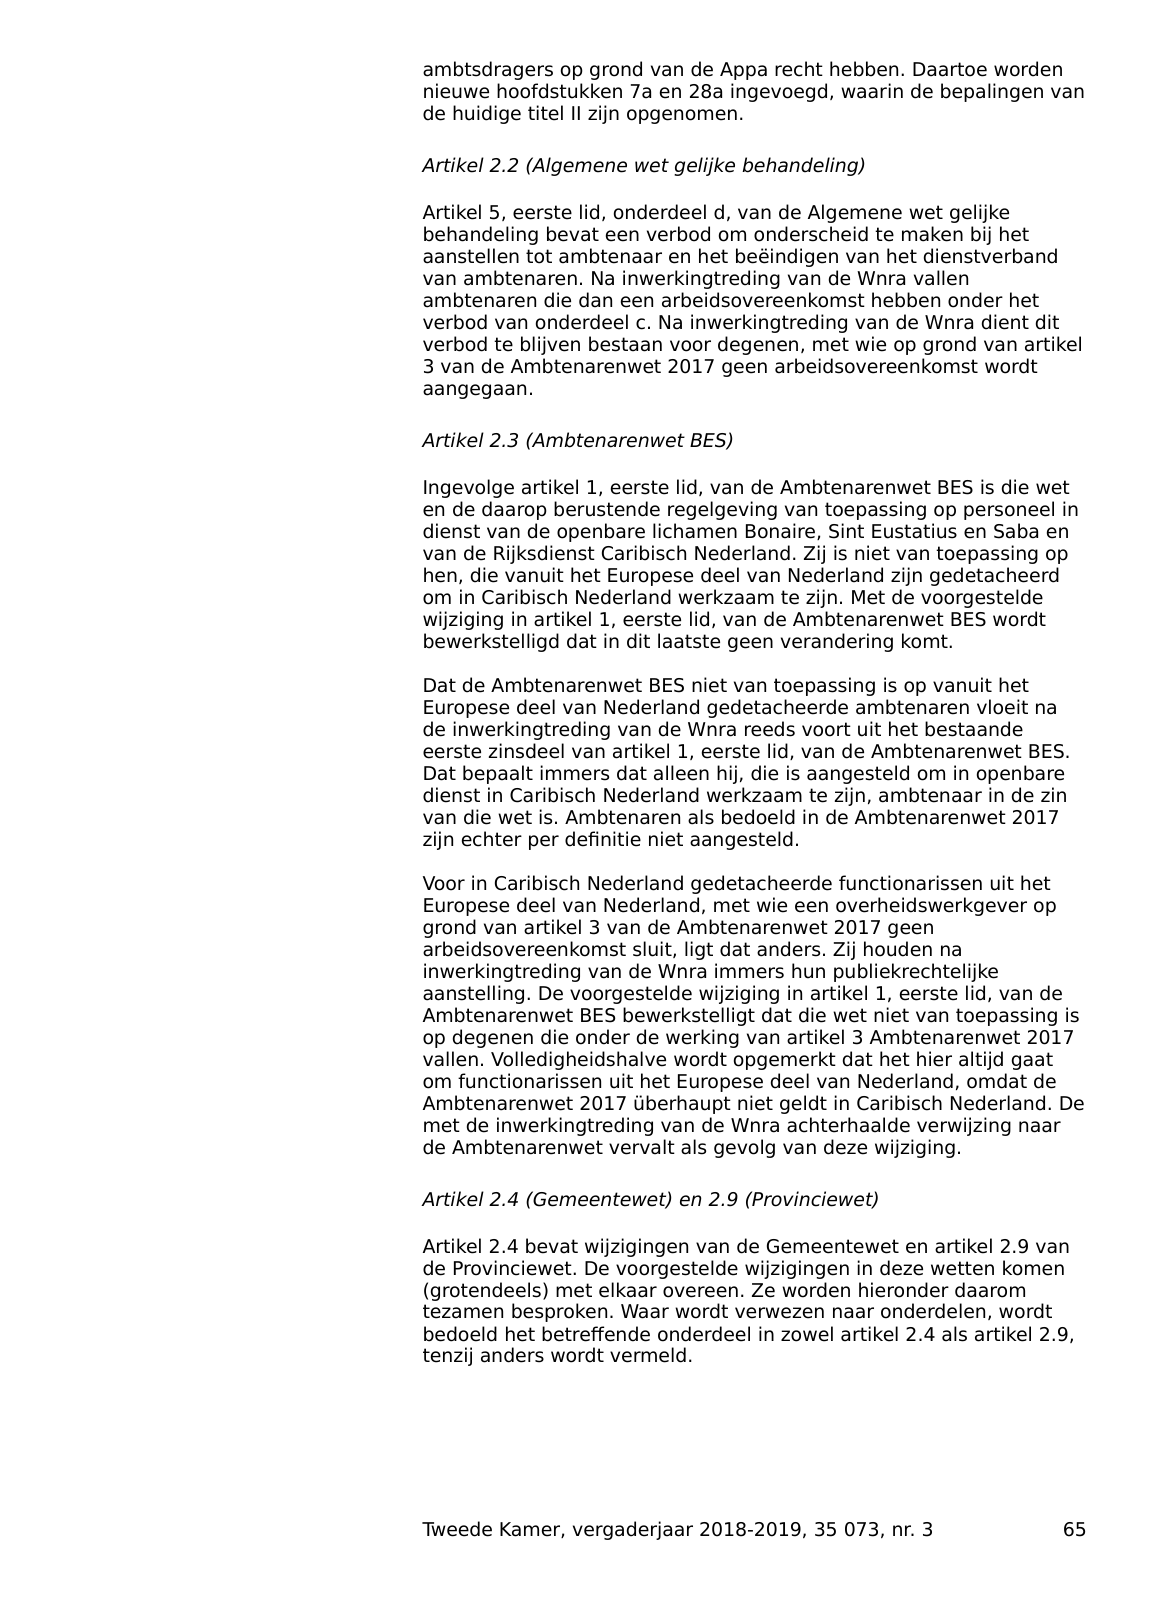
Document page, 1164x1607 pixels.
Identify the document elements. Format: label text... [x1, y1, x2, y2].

subtitle Artikel 2.4 (Gemeentewet) en 2.9 (Provinciewet) [422, 1188, 1087, 1211]
text Ingevolge artikel 1, eerste lid, van de Ambtenarenwet BES is die wet en de daarop berustende regelgeving van toepassing op personeel in dienst van de openbare lichamen Bonaire, Sint Eustatius en Saba en van de Rijksdienst Caribisch Nederland. Zij is niet van toepassing op hen, die vanuit het Europese deel van Nederland zijn gedetacheerd om in Caribisch Nederland werkzaam te zijn. Met de voorgestelde wijziging in artikel 1, eerste lid, van de Ambtenarenwet BES wordt bewerkstelligd dat in dit laatste geen verandering komt. [422, 477, 1087, 653]
text Artikel 2.4 bevat wijzigingen van de Gemeentewet en artikel 2.9 van de Provinciewet. De voorgestelde wijzigingen in deze wetten komen (grotendeels) met elkaar overeen. Ze worden hieronder daarom tezamen besproken. Waar wordt verwezen naar onderdelen, wordt bedoeld het betreffende onderdeel in zowel artikel 2.4 als artikel 2.9, tenzij anders wordt vermeld. [422, 1236, 1087, 1367]
text Dat de Ambtenarenwet BES niet van toepassing is op vanuit het Europese deel van Nederland gedetacheerde ambtenaren vloeit na de inwerkingtreding van de Wnra reeds voort uit het bestaande eerste zinsdeel van artikel 1, eerste lid, van de Ambtenarenwet BES. Dat bepaalt immers dat alleen hij, die is aangesteld om in openbare dienst in Caribisch Nederland werkzaam te zijn, ambtenaar in de zin van die wet is. Ambtenaren als bedoeld in de Ambtenarenwet 2017 zijn echter per definitie niet aangesteld. [422, 675, 1087, 851]
text Voor in Caribisch Nederland gedetacheerde functionarissen uit het Europese deel van Nederland, met wie een overheidswerkgever op grond van artikel 3 van de Ambtenarenwet 2017 geen arbeidsovereenkomst sluit, ligt dat anders. Zij houden na inwerkingtreding van de Wnra immers hun publiekrechtelijke aanstelling. De voorgestelde wijziging in artikel 1, eerste lid, van de Ambtenarenwet BES bewerkstelligt dat die wet niet van toepassing is op degenen die onder de werking van artikel 3 Ambtenarenwet 2017 vallen. Volledigheidshalve wordt opgemerkt dat het hier altijd gaat om functionarissen uit het Europese deel van Nederland, omdat de Ambtenarenwet 2017 überhaupt niet geldt in Caribisch Nederland. De met de inwerkingtreding van de Wnra achterhaalde verwijzing naar de Ambtenarenwet vervalt als gevolg van deze wijziging. [422, 873, 1087, 1158]
text ambtsdragers op grond van de Appa recht hebben. Daartoe worden nieuwe hoofdstukken 7a en 28a ingevoegd, waarin de bepalingen van de huidige titel II zijn opgenomen. [422, 59, 1087, 125]
subtitle Artikel 2.2 (Algemene wet gelijke behandeling) [422, 155, 1087, 177]
subtitle Artikel 2.3 (Ambtenarenwet BES) [422, 430, 1087, 452]
text Artikel 5, eerste lid, onderdeel d, van de Algemene wet gelijke behandeling bevat een verbod om onderscheid te maken bij het aanstellen tot ambtenaar en het beëindigen van het dienstverband van ambtenaren. Na inwerkingtreding van de Wnra vallen ambtenaren die dan een arbeidsovereenkomst hebben onder het verbod van onderdeel c. Na inwerkingtreding van de Wnra dient dit verbod te blijven bestaan voor degenen, met wie op grond van artikel 3 van de Ambtenarenwet 2017 geen arbeidsovereenkomst wordt aangegaan. [422, 202, 1087, 400]
